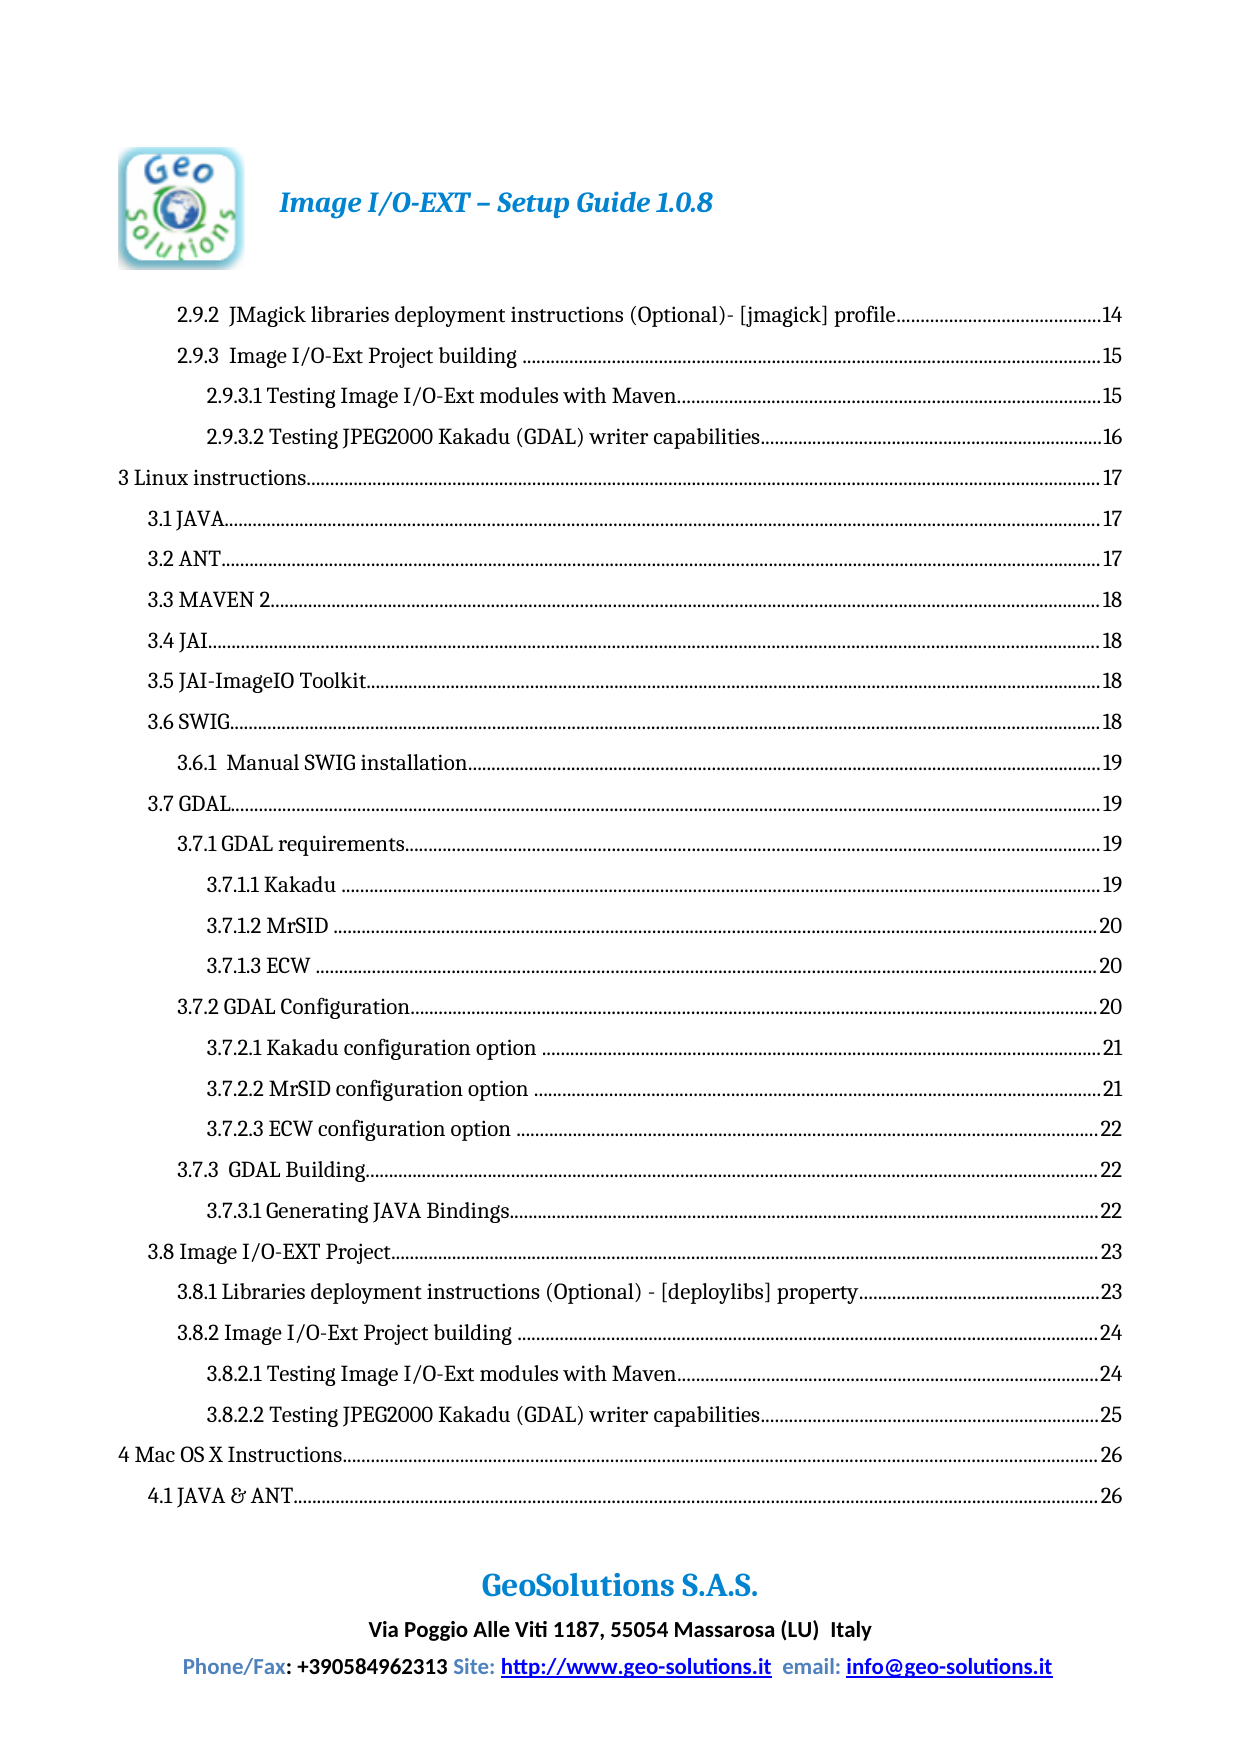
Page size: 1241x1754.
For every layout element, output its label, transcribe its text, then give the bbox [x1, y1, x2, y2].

text 3.7.1 GDAL requirements 19 [177, 831, 1122, 857]
text 3.8.2.2 Testing JPEG2000 Kakadu (GDAL) writer capabilities 25 [207, 1401, 1122, 1428]
text 2.9.2 JMagick libraries deployment instructions (Optional)- [jmagick] profile 14 [177, 302, 1122, 328]
picture [118, 147, 245, 270]
text 3.7.2.2 MrSID configuration option 21 [207, 1076, 1122, 1102]
text 3.4 JAI 18 [148, 627, 1122, 654]
text 3.8 Image I/O-EXT Project 23 [148, 1238, 1122, 1265]
text 3.7.2.1 Kakadu configuration option 21 [207, 1035, 1122, 1061]
text 4 Mac OS X Instructions 26 [118, 1442, 1122, 1468]
text 3.2 ANT 17 [148, 546, 1122, 572]
text 3.6.1 Manual SWIG installation 19 [177, 750, 1122, 776]
text 2.9.3.2 Testing JPEG2000 Kakadu (GDAL) writer capabilities 16 [207, 424, 1122, 450]
text 3.8.2 Image I/O-Ext Project building 24 [177, 1320, 1122, 1346]
text 3.7.1.2 MrSID 20 [207, 913, 1122, 939]
text 3.6 SWIG 18 [148, 709, 1122, 735]
text 3.7.1.3 ECW 20 [207, 953, 1122, 980]
text 3.1 JAVA 17 [148, 505, 1122, 532]
text 3.8.1 Libraries deployment instructions (Optional) - [deploylibs] property 23 [177, 1279, 1122, 1306]
text 3 Linux instructions 17 [118, 464, 1122, 491]
text 3.3 MAVEN 2 18 [148, 587, 1122, 613]
text 3.7.2 GDAL Configuration 20 [177, 994, 1122, 1020]
text 2.9.3 Image I/O-Ext Project building 15 [177, 342, 1122, 369]
text 3.8.2.1 Testing Image I/O-Ext modules with Maven 24 [207, 1361, 1122, 1387]
text 4.1 JAVA & ANT 26 [148, 1483, 1122, 1509]
text 3.7.2.3 ECW configuration option 22 [207, 1116, 1122, 1143]
text 3.7.3.1 Generating JAVA Bindings 22 [207, 1198, 1122, 1224]
text 2.9.3.1 Testing Image I/O-Ext modules with Maven. 15 [207, 383, 1122, 409]
text 3.7 GDAL 19 [148, 790, 1122, 817]
text 3.7.3 GDAL Building 22 [177, 1157, 1122, 1183]
text 3.7.1.1 Kakadu 19 [207, 872, 1122, 898]
text 3.5 JAI-ImageIO Toolkit 18 [148, 668, 1122, 694]
